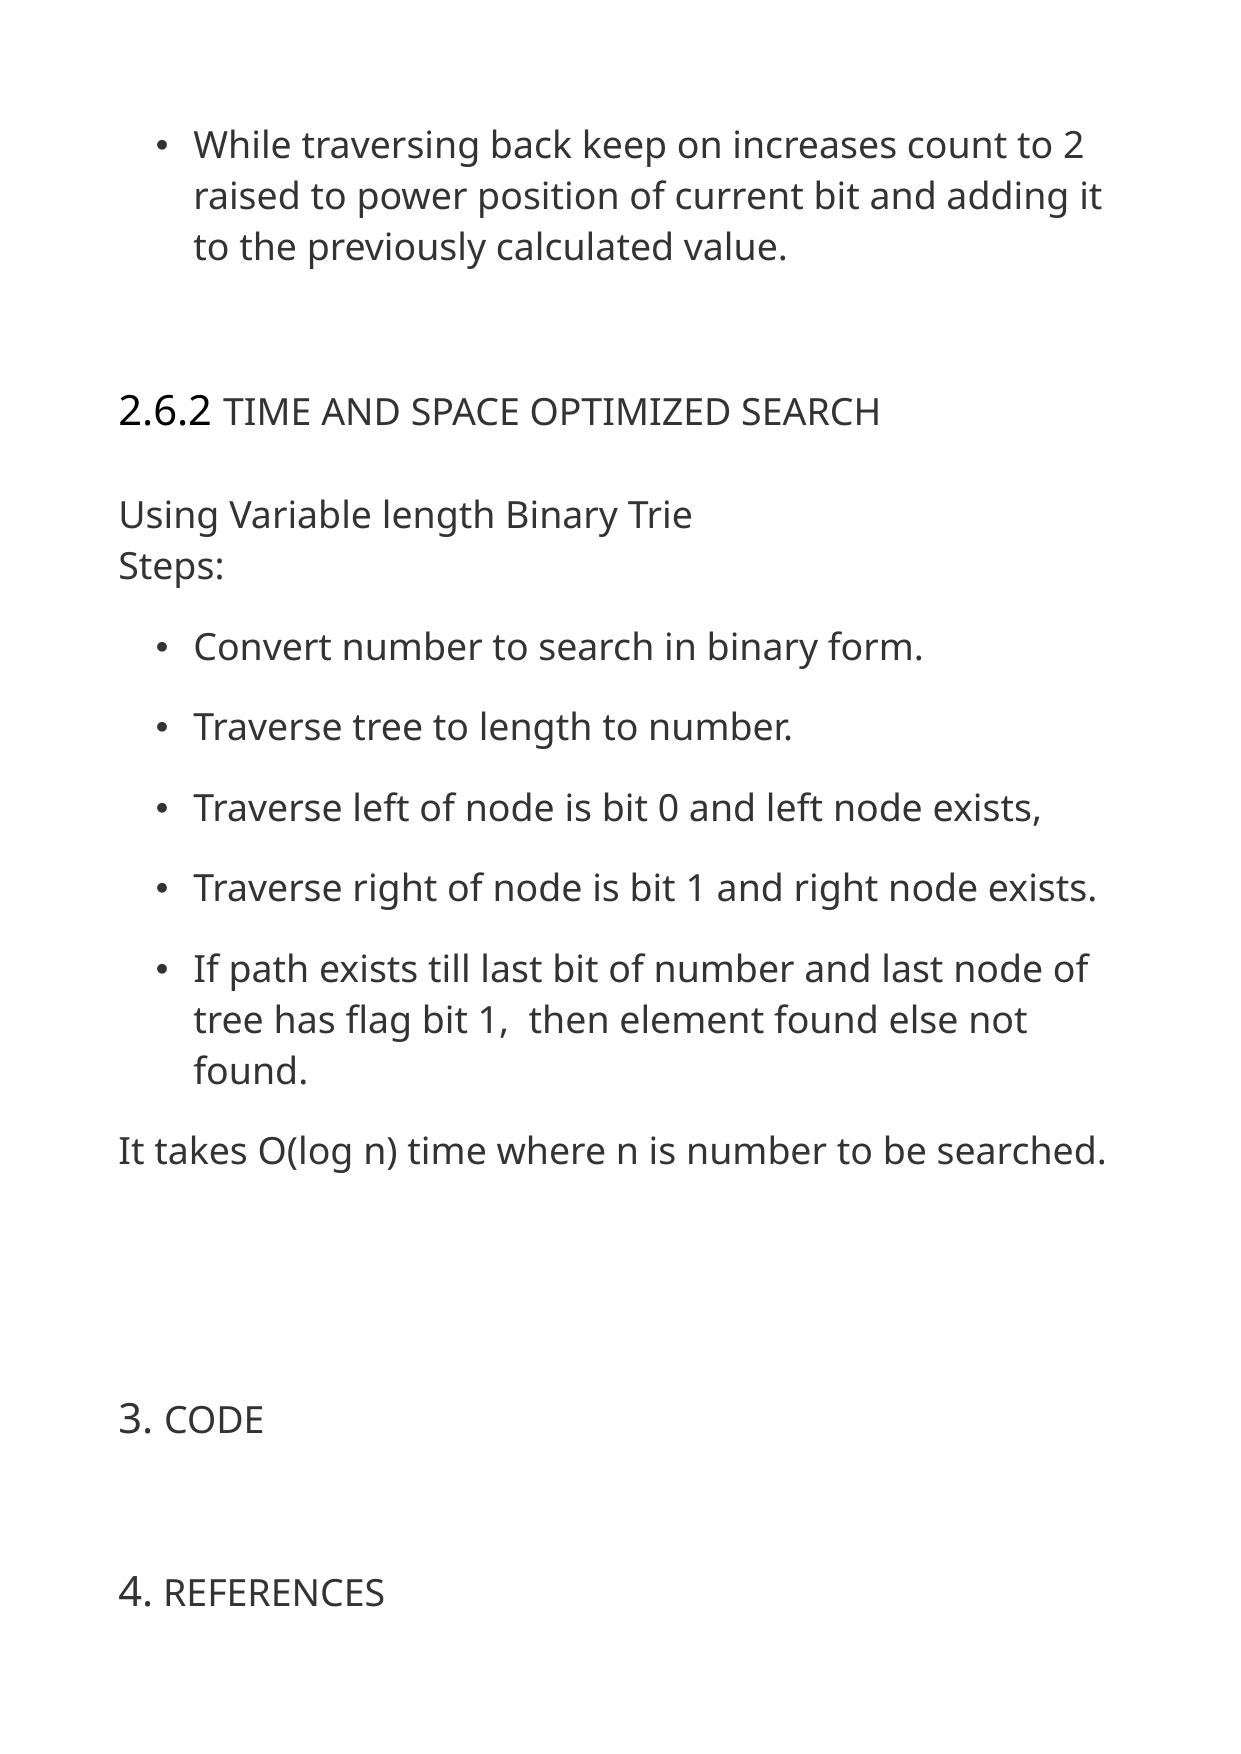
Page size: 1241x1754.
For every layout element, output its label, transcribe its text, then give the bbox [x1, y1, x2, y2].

text Steps: [118, 539, 1122, 590]
list While traversing back keep on increases count to 2 raised to power position of current bit and adding it to the previously calculated value. [156, 118, 1122, 271]
text 3. CODE [118, 1389, 1122, 1446]
list Traverse tree to length to number. [156, 700, 1122, 751]
list If path exists till last bit of number and last node of tree has flag bit 1, then element found else not found. [156, 942, 1122, 1095]
list Traverse right of node is bit 1 and right node exists. [156, 861, 1122, 912]
text Using Variable length Binary Trie [118, 488, 1122, 539]
list Convert number to search in binary form. [156, 620, 1122, 671]
text 2.6.2 TIME AND SPACE OPTIMIZED SEARCH [118, 381, 1122, 437]
text 4. REFERENCES [118, 1561, 1122, 1618]
list Traverse left of node is bit 0 and left node exists, [156, 781, 1122, 832]
text It takes O(log n) time where n is number to be searched. [118, 1124, 1122, 1176]
